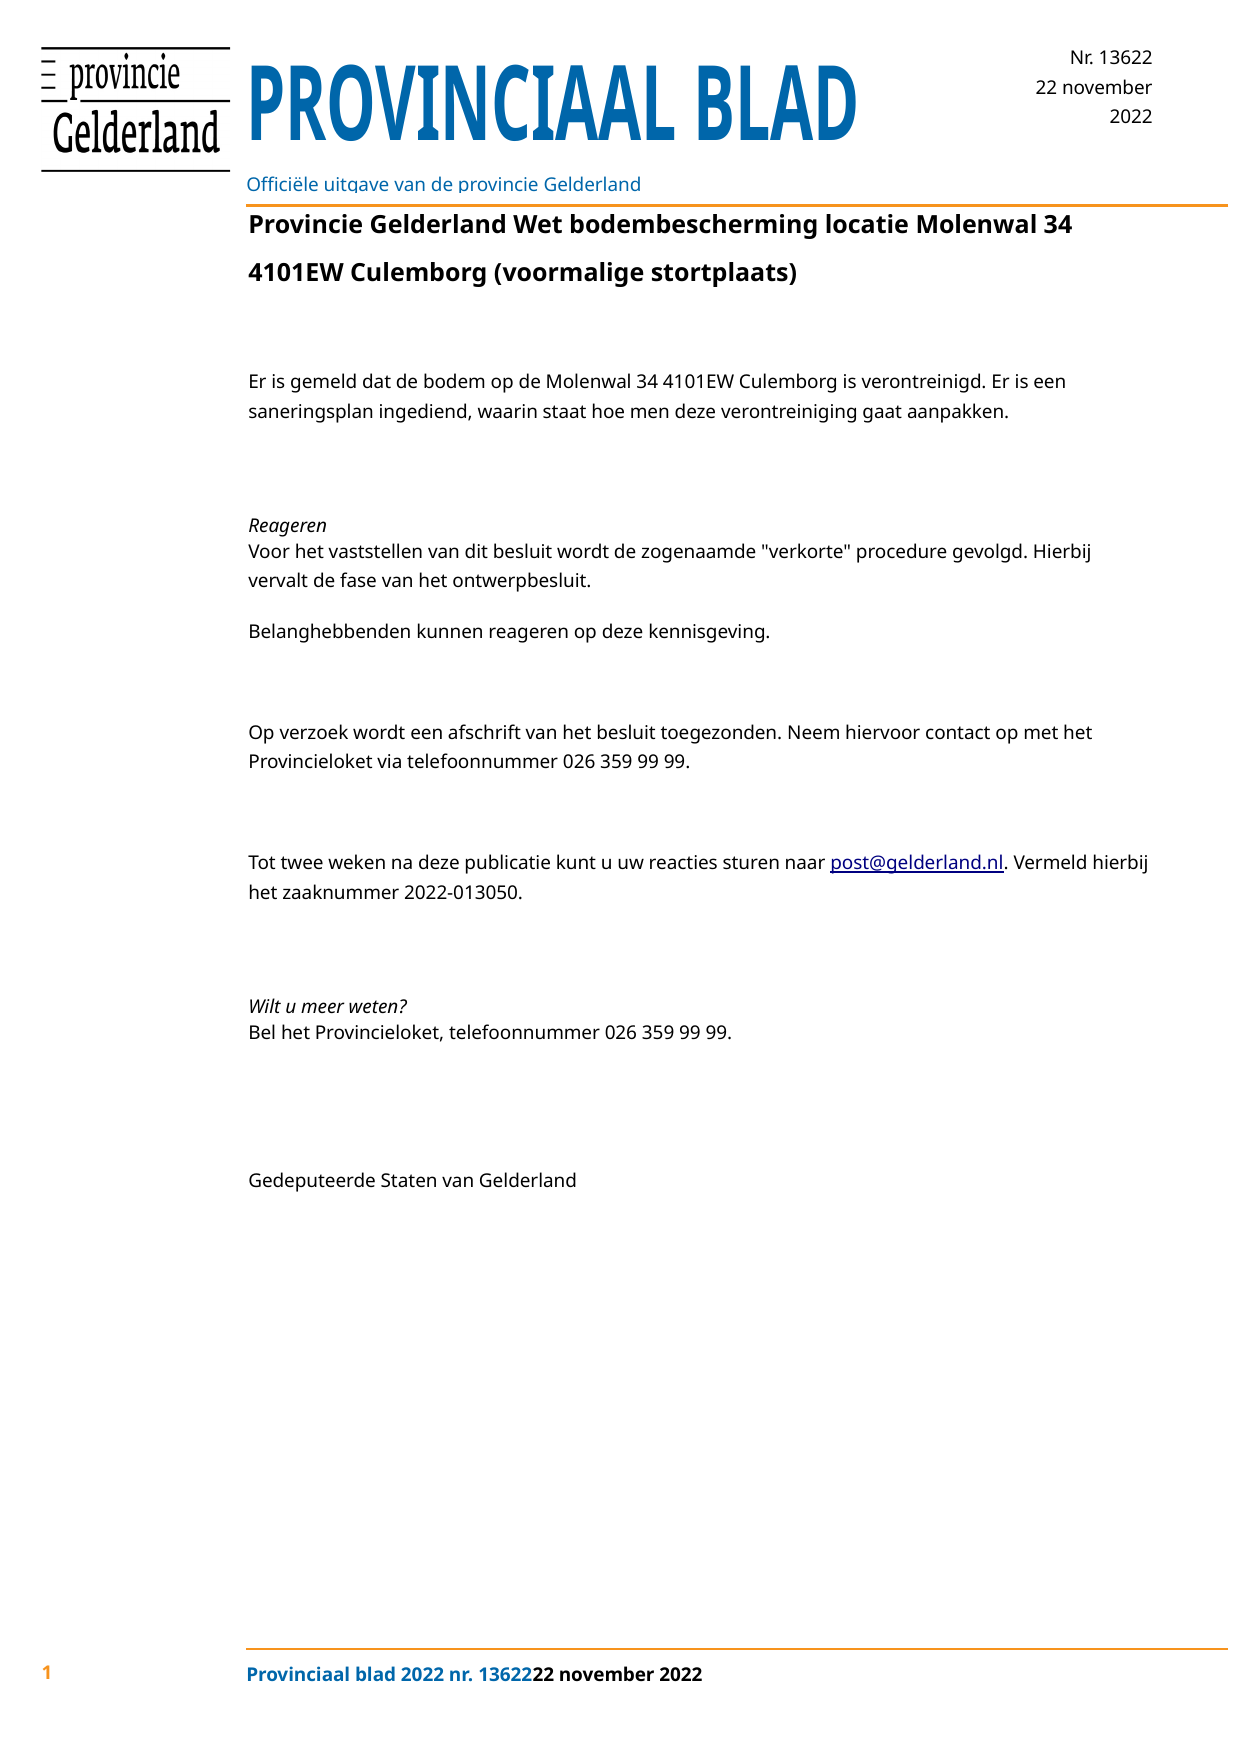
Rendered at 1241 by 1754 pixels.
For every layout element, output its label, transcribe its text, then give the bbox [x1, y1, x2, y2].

text Er is gemeld dat de bodem op de Molenwal 34 4101EW Culemborg is verontreinigd. Er is een saneringsplan ingediend, waarin staat hoe men deze verontreiniging gaat aanpakken. [248, 368, 1152, 424]
text Gedeputeerde Staten van Gelderland [248, 1168, 1152, 1193]
text Wilt u meer weten? [248, 993, 1152, 1019]
text Reageren [248, 512, 1152, 538]
text Op verzoek wordt een afschrift van het besluit toegezonden. Neem hiervoor contact op met het Provincieloket via telefoonnummer 026 359 99 99. [248, 719, 1152, 774]
text Bel het Provincieloket, telefoonnummer 026 359 99 99. [248, 1019, 1152, 1045]
text Voor het vaststellen van dit besluit wordt de zogenaamde "verkorte" procedure gevolgd. Hierbij vervalt de fase van het ontwerpbesluit. [248, 538, 1152, 593]
text Provincie Gelderland Wet bodembescherming locatie Molenwal 34 4101EW Culemborg (voormalige stortplaats) [248, 207, 1152, 288]
text Belanghebbenden kunnen reageren op deze kennisgeving. [248, 618, 1152, 644]
picture [41, 47, 231, 172]
text Tot twee weken na deze publicatie kunt u uw reacties sturen naar post@gelderland.nl. Vermeld hierbij het zaaknummer 2022-013050. [248, 849, 1152, 904]
